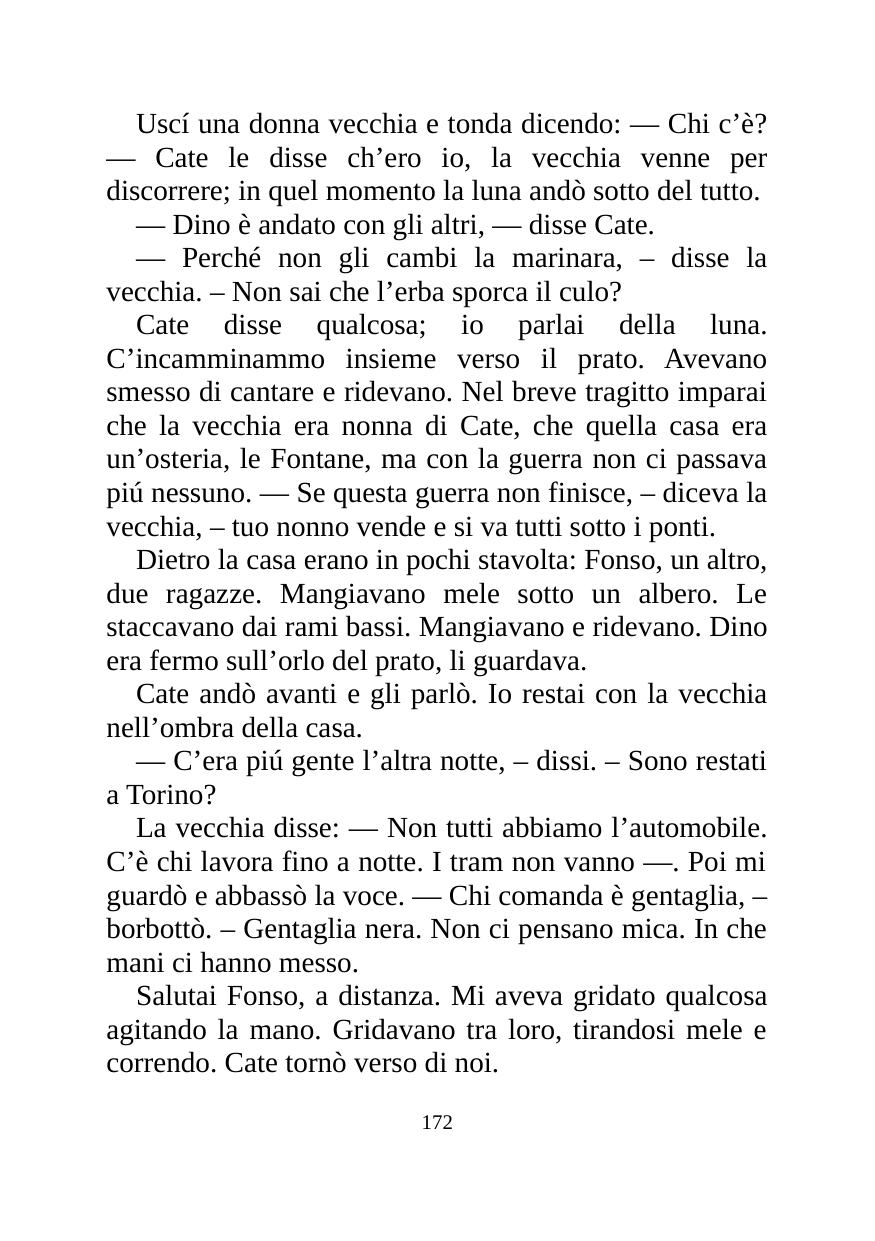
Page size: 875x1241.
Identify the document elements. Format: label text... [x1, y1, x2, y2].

text La vecchia disse: — Non tutti abbiamo l’automobile. C’è chi lavora fino a notte. I tram non vanno —. Poi mi guardò e abbassò la voce. — Chi comanda è gentaglia, – borbottò. – Gentaglia nera. Non ci pensano mica. In che mani ci hanno messo. [106, 811, 768, 978]
text Uscí una donna vecchia e tonda dicendo: — Chi c’è? — Cate le disse ch’ero io, la vecchia venne per discorrere; in quel momento la luna andò sotto del tutto. [106, 106, 768, 207]
text Salutai Fonso, a distanza. Mi aveva gridato qualcosa agitando la mano. Gridavano tra loro, tirandosi mele e correndo. Cate tornò verso di noi. [106, 978, 768, 1079]
text — Dino è andato con gli altri, — disse Cate. [106, 207, 768, 240]
text — Perché non gli cambi la marinara, – disse la vecchia. – Non sai che l’erba sporca il culo? [106, 240, 768, 307]
text Cate andò avanti e gli parlò. Io restai con la vecchia nell’ombra della casa. [106, 676, 768, 743]
text — C’era piú gente l’altra notte, – dissi. – Sono restati a Torino? [106, 743, 768, 811]
text Cate disse qualcosa; io parlai della luna. C’incamminammo insieme verso il prato. Avevano smesso di cantare e ridevano. Nel breve tragitto imparai che la vecchia era nonna di Cate, che quella casa era un’osteria, le Fontane, ma con la guerra non ci passava piú nessuno. — Se questa guerra non finisce, – diceva la vecchia, – tuo nonno vende e si va tutti sotto i ponti. [106, 307, 768, 542]
text Dietro la casa erano in pochi stavolta: Fonso, un altro, due ragazze. Mangiavano mele sotto un albero. Le staccavano dai rami bassi. Mangiavano e ridevano. Dino era fermo sull’orlo del prato, li guardava. [106, 542, 768, 676]
